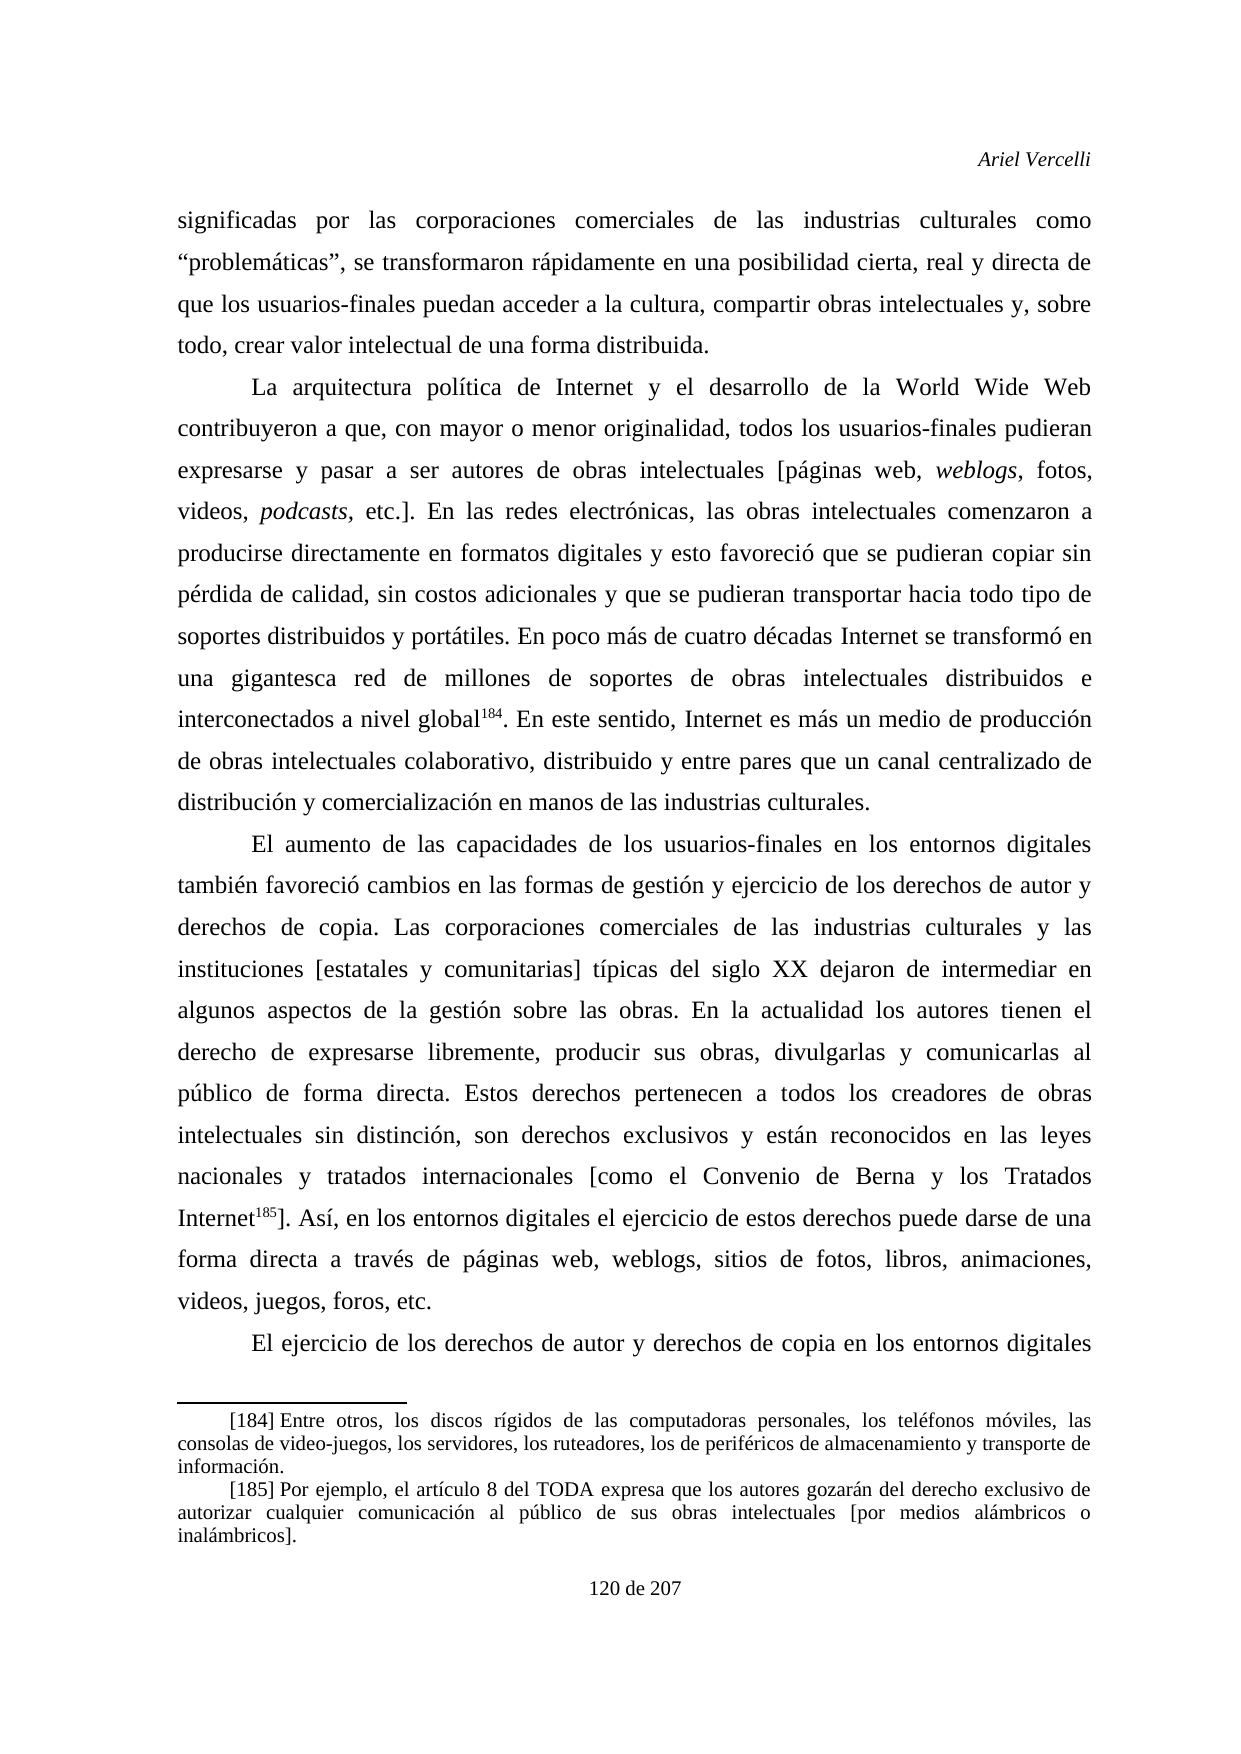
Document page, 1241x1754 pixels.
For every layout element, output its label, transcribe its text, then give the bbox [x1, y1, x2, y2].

text La arquitectura política de Internet y el desarrollo de la World Wide Web contribuyeron a que, con mayor o menor originalidad, todos los usuarios-finales pudieran expresarse y pasar a ser autores de obras intelectuales [páginas web, weblogs, fotos, videos, podcasts, etc.]. En las redes electrónicas, las obras intelectuales comenzaron a producirse directamente en formatos digitales y esto favoreció que se pudieran copiar sin pérdida de calidad, sin costos adicionales y que se pudieran transportar hacia todo tipo de soportes distribuidos y portátiles. En poco más de cuatro décadas Internet se transformó en una gigantesca red de millones de soportes de obras intelectuales distribuidos e interconectados a nivel global. En este sentido, Internet es más un medio de producción de obras intelectuales colaborativo, distribuido y entre pares que un canal centralizado de distribución y comercialización en manos de las industrias culturales. [177, 373, 1093, 816]
text Entre otros, los discos rígidos de las computadoras personales, los teléfonos móviles, las consolas de video-juegos, los servidores, los ruteadores, los de periféricos de almacenamiento y transporte de información. [177, 1409, 1093, 1478]
text significadas por las corporaciones comerciales de las industrias culturales como “problemáticas”, se transformaron rápidamente en una posibilidad cierta, real y directa de que los usuarios-finales puedan acceder a la cultura, compartir obras intelectuales y, sobre todo, crear valor intelectual de una forma distribuida. [177, 207, 1093, 359]
text El aumento de las capacidades de los usuarios-finales en los entornos digitales también favoreció cambios en las formas de gestión y ejercicio de los derechos de autor y derechos de copia. Las corporaciones comerciales de las industrias culturales y las instituciones [estatales y comunitarias] típicas del siglo XX dejaron de intermediar en algunos aspectos de la gestión sobre las obras. En la actualidad los autores tienen el derecho de expresarse libremente, producir sus obras, divulgarlas y comunicarlas al público de forma directa. Estos derechos pertenecen a todos los creadores de obras intelectuales sin distinción, son derechos exclusivos y están reconocidos en las leyes nacionales y tratados internacionales [como el Convenio de Berna y los Tratados Internet]. Así, en los entornos digitales el ejercicio de estos derechos puede darse de una forma directa a través de páginas web, weblogs, sitios de fotos, libros, animaciones, videos, juegos, foros, etc. [177, 830, 1093, 1315]
text El ejercicio de los derechos de autor y derechos de copia en los entornos digitales [177, 1329, 1093, 1356]
text Por ejemplo, el artículo 8 del TODA expresa que los autores gozarán del derecho exclusivo de autorizar cualquier comunicación al público de sus obras intelectuales [por medios alámbricos o inalámbricos]. [177, 1478, 1093, 1547]
